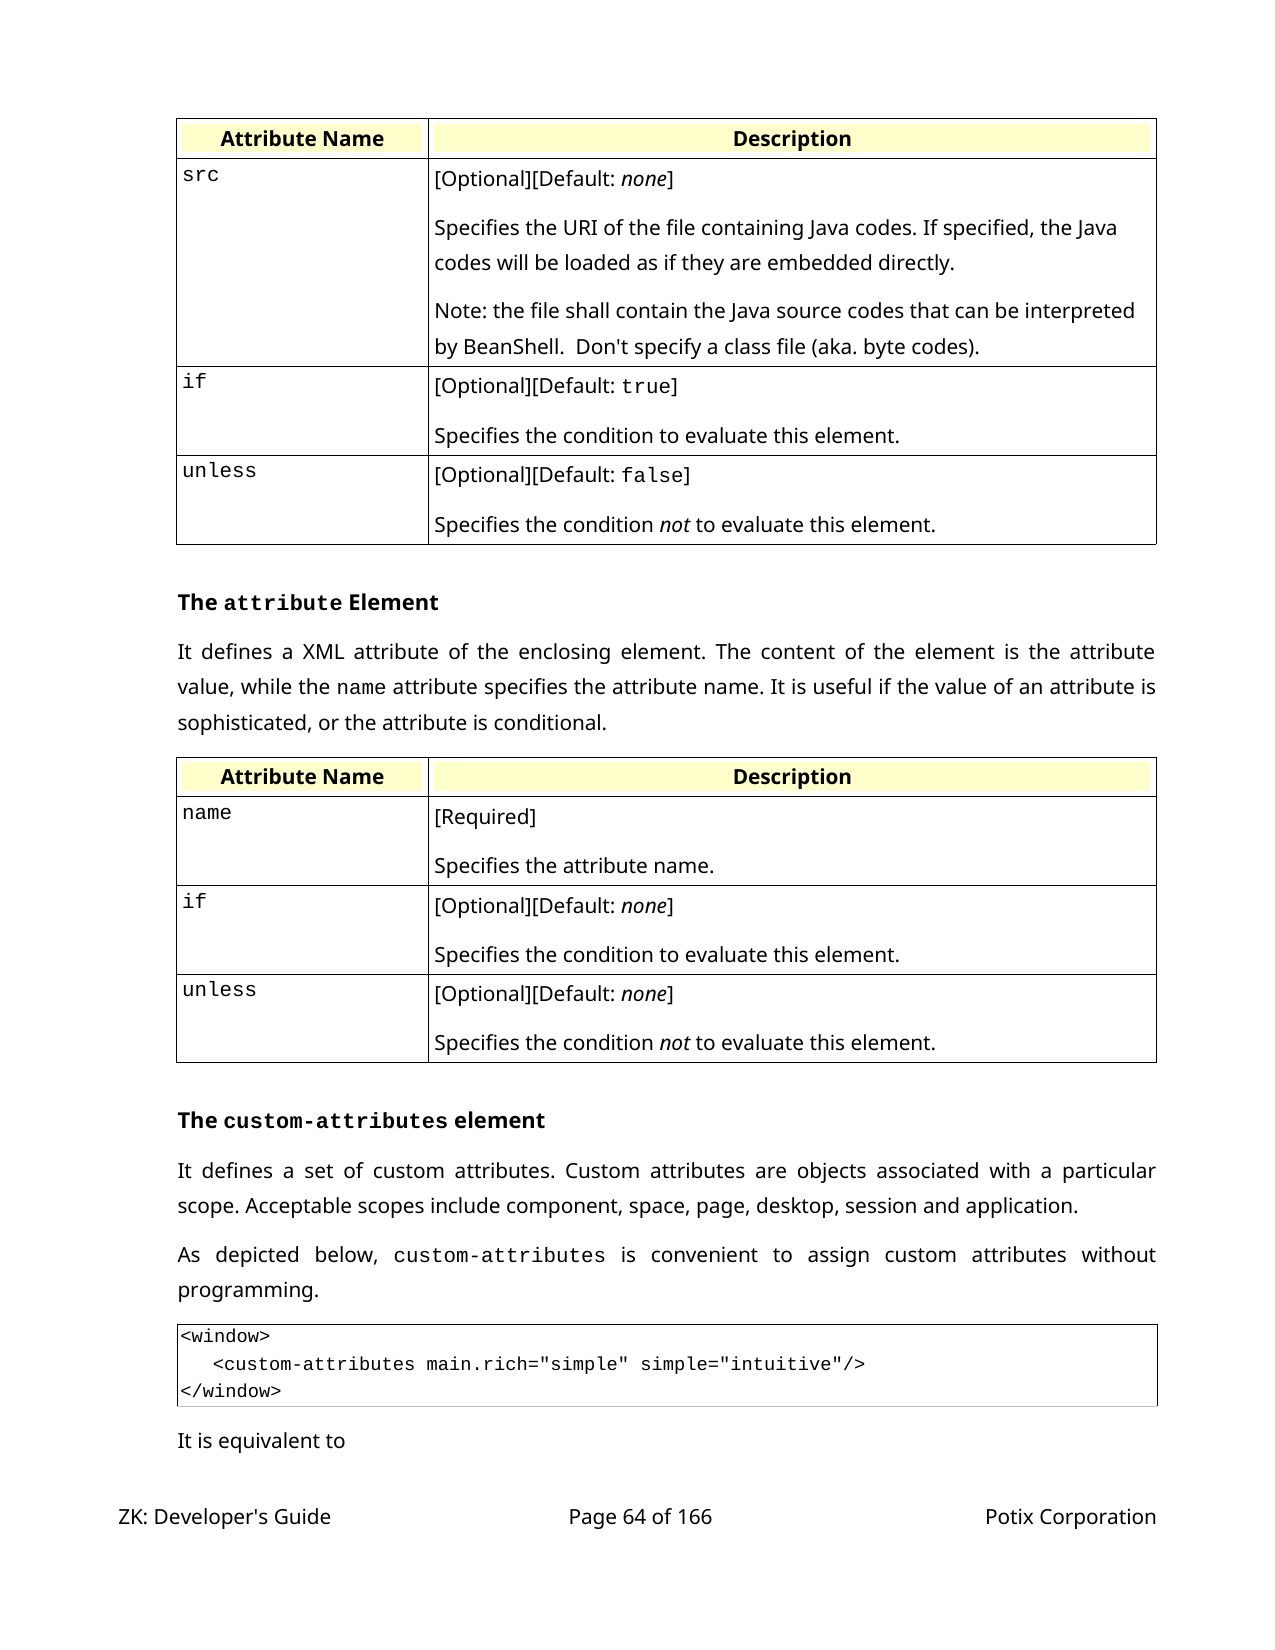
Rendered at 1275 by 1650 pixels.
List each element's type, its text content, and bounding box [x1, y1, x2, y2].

text </window> [178, 1378, 1157, 1406]
subtitle The custom-attributes element [177, 1105, 1157, 1135]
table_cell if [177, 886, 428, 974]
table_header Description [429, 119, 1156, 158]
text It is equivalent to [177, 1426, 1157, 1455]
table_cell if [177, 367, 428, 455]
text It defines a XML attribute of the enclosing element. The content of the element is the attribute value, while the name attribute specifies the attribute name. It is useful if the value of an attribute is sophisticated, or the attribute is conditional. [177, 637, 1157, 736]
table_cell unless [177, 975, 428, 1062]
subtitle The attribute Element [177, 586, 1157, 616]
table_cell [Optional][Default: true] Specifies the condition to evaluate this element. [429, 367, 1156, 455]
text <custom-attributes main.rich="simple" simple="intuitive"/> [178, 1351, 1157, 1376]
table_cell [Optional][Default: none] Specifies the condition not to evaluate this element. [429, 975, 1156, 1062]
table_header Attribute Name [177, 758, 428, 796]
table_header Attribute Name [177, 119, 428, 158]
table_cell [Optional][Default: none] Specifies the condition to evaluate this element. [429, 886, 1156, 974]
table_cell src [177, 159, 428, 366]
text It defines a set of custom attributes. Custom attributes are objects associated with a particular scope. Acceptable scopes include component, space, page, desktop, session and application. [177, 1156, 1157, 1219]
table_cell [Optional][Default: false] Specifies the condition not to evaluate this element. [429, 456, 1156, 544]
text As depicted below, custom-attributes is convenient to assign custom attributes without programming. [177, 1240, 1157, 1303]
table_cell [Required] Specifies the attribute name. [429, 797, 1156, 885]
text <window> [178, 1325, 1157, 1348]
table_cell unless [177, 456, 428, 544]
table_cell [Optional][Default: none] Specifies the URI of the file containing Java codes. If specified, the Java codes will be loaded as if they are embedded directly. Note: the file shall contain the Java source codes that can be interpreted by BeanShell. Don't specify a class file (aka. byte codes). [429, 159, 1156, 366]
table_cell name [177, 797, 428, 885]
table_header Description [429, 758, 1156, 796]
